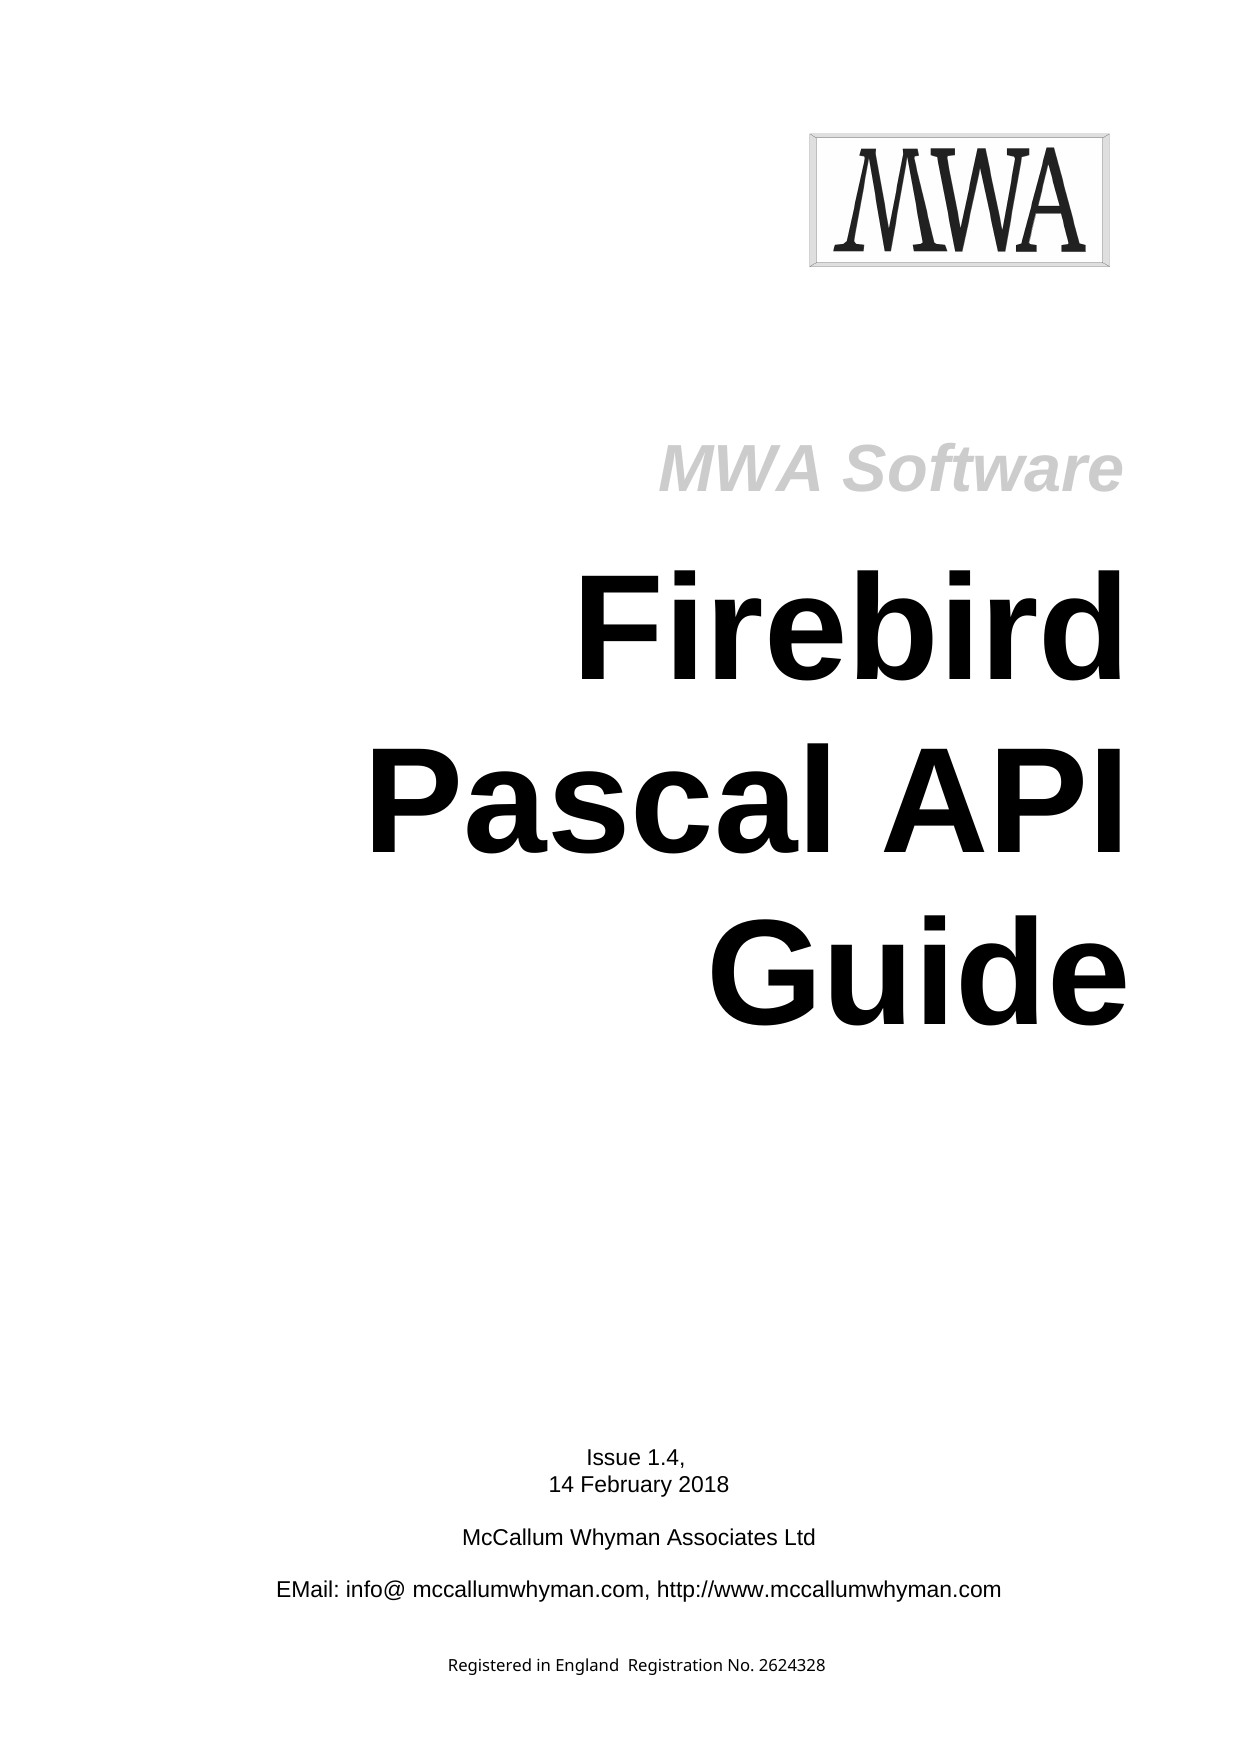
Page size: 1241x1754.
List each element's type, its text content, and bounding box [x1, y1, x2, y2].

text 14 February 2018 [150, 1471, 1128, 1497]
text Issue 1.4, [150, 1444, 1128, 1471]
text MWA Software [230, 429, 1131, 505]
text EMail: info@ mccallumwhyman.com, http://www.mccallumwhyman.com [150, 1576, 1128, 1602]
text McCallum Whyman Associates Ltd [150, 1523, 1128, 1550]
text Firebird Pascal API Guide [155, 505, 1131, 1056]
